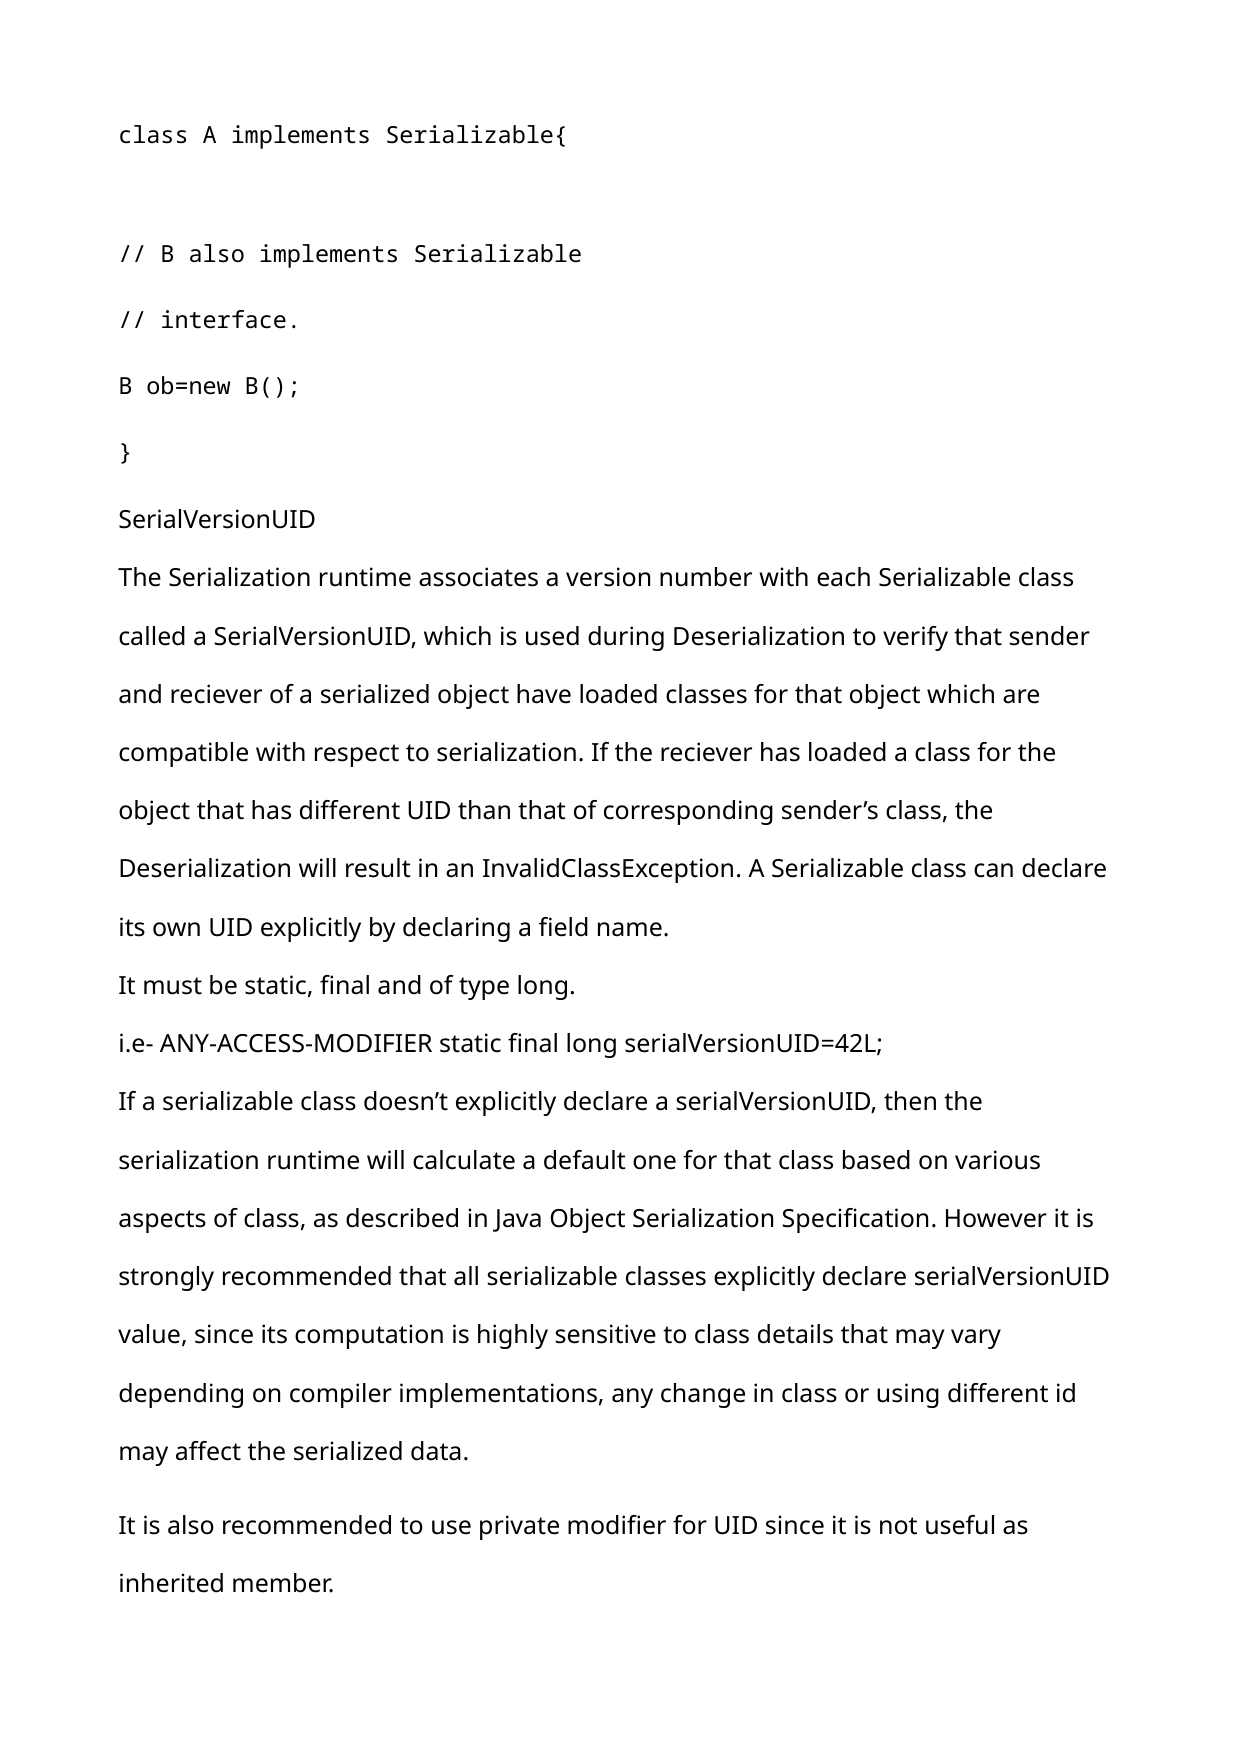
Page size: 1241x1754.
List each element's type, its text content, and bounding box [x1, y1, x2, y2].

text SerialVersionUID The Serialization runtime associates a version number with each Serializable class called a SerialVersionUID, which is used during Deserialization to verify that sender and reciever of a serialized object have loaded classes for that object which are compatible with respect to serialization. If the reciever has loaded a class for the object that has different UID than that of corresponding sender’s class, the Deserialization will result in an InvalidClassException. A Serializable class can declare its own UID explicitly by declaring a field name. It must be static, final and of type long. i.e- ANY-ACCESS-MODIFIER static final long serialVersionUID=42L; [118, 502, 1122, 1060]
text } [118, 436, 1122, 468]
text B ob=new B(); [118, 369, 1122, 401]
text class A implements Serializable{ [118, 118, 1122, 150]
text // B also implements Serializable [118, 237, 1122, 269]
text // interface. [118, 303, 1122, 335]
text It is also recommended to use private modifier for UID since it is not useful as inherited member. [118, 1507, 1122, 1599]
text If a serializable class doesn’t explicitly declare a serialVersionUID, then the serialization runtime will calculate a default one for that class based on various aspects of class, as described in Java Object Serialization Specification. However it is strongly recommended that all serializable classes explicitly declare serialVersionUID value, since its computation is highly sensitive to class details that may vary depending on compiler implementations, any change in class or using different id may affect the serialized data. [118, 1084, 1122, 1467]
